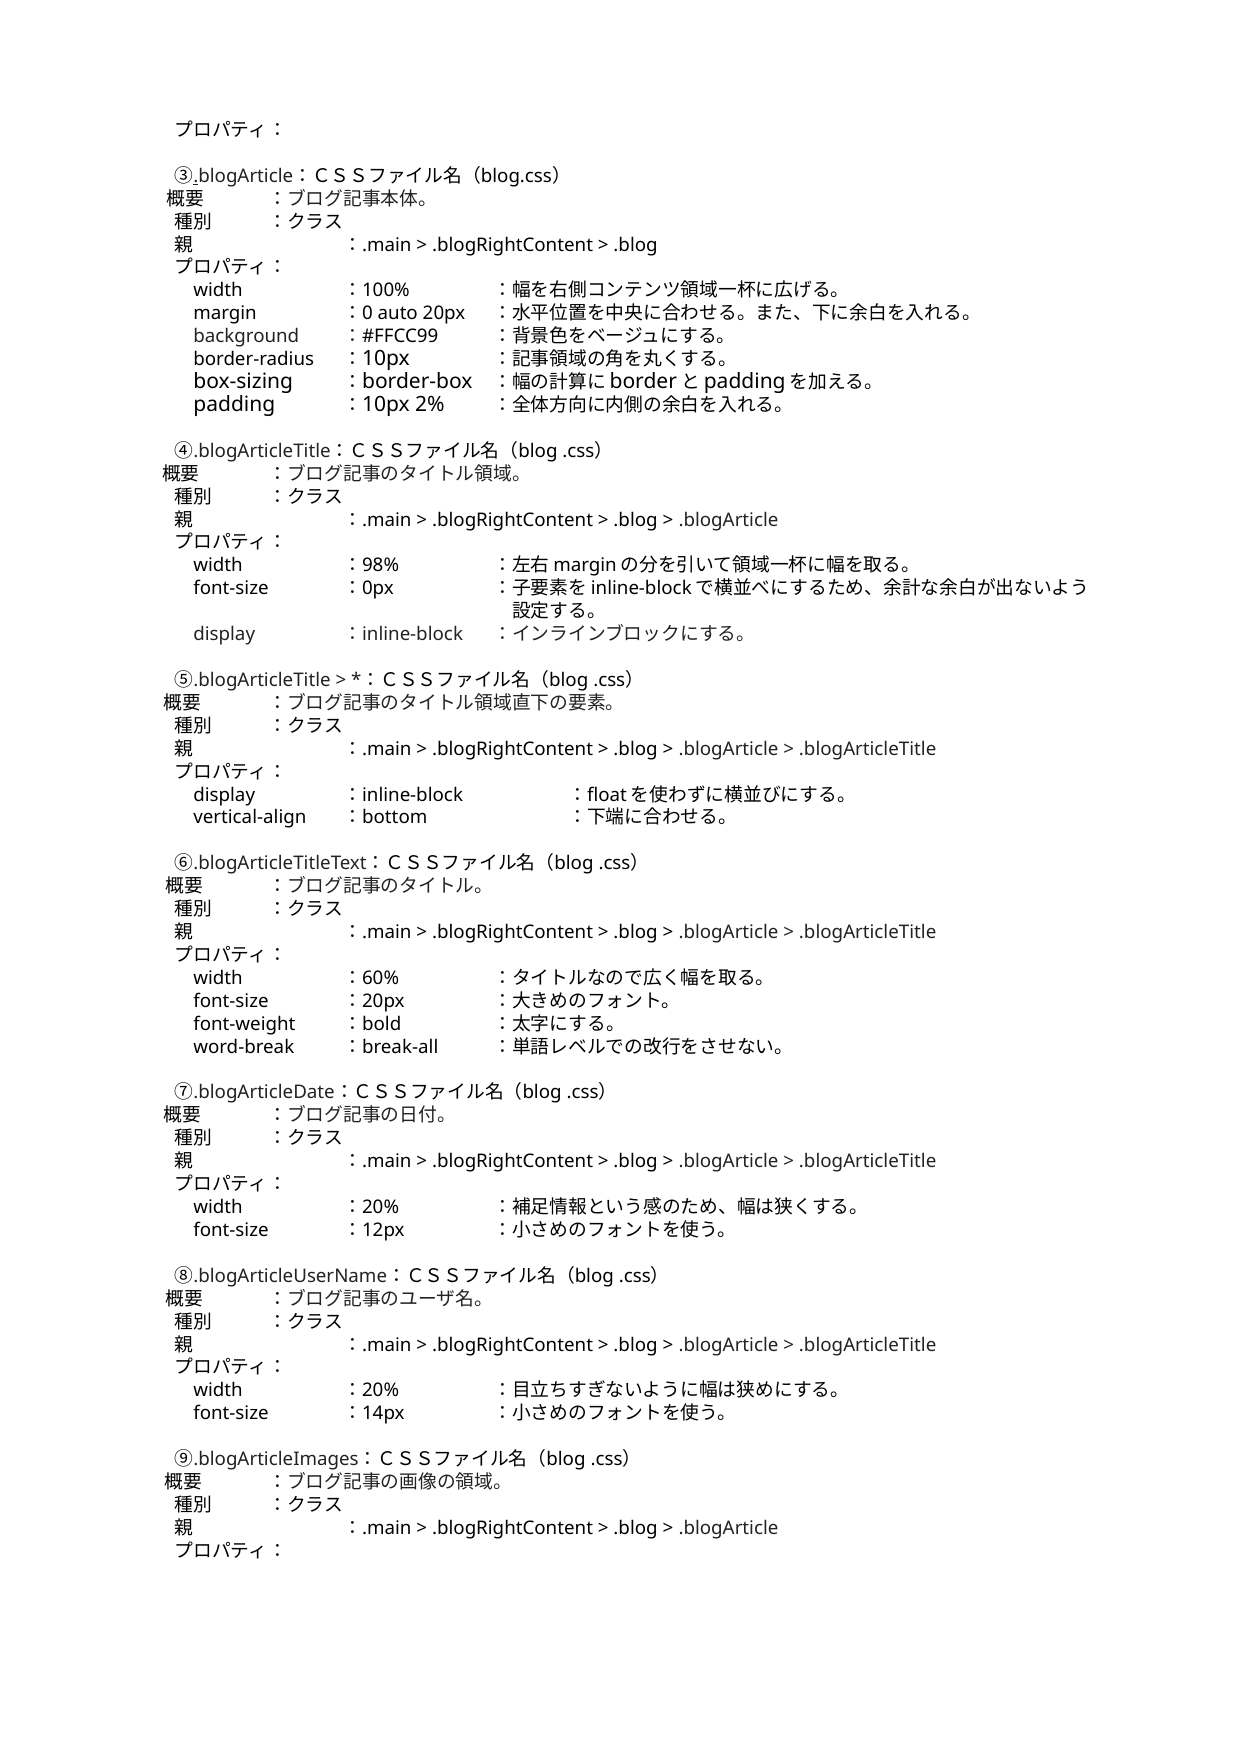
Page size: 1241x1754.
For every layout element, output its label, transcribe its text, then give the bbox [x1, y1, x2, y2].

text display ：inline-block ：floatを使わずに横並びにする。 [118, 783, 1122, 806]
text width ：20% ：目立ちすぎないように幅は狭めにする。 [118, 1378, 1122, 1401]
text プロパティ ： [118, 118, 1122, 141]
text ④.blogArticleTitle：ＣＳＳファイル名（blog .css） [118, 439, 1122, 462]
text margin ：0 auto 20px ：水平位置を中央に合わせる。また、下に余白を入れる。 [118, 301, 1122, 324]
text 種別 ：クラス [118, 1310, 1122, 1333]
text 親 ：.main > .blogRightContent > .blog > .blogArticle [118, 508, 1122, 531]
text 設定する。 [118, 599, 1122, 622]
text font-size ：12px ：小さめのフォントを使う。 [118, 1218, 1122, 1241]
text 親 ：.main > .blogRightContent > .blog [118, 233, 1122, 256]
text 種別 ：クラス [118, 1126, 1122, 1149]
text display ：inline-block ：インラインブロックにする。 [118, 622, 1122, 645]
text 親 ：.main > .blogRightContent > .blog > .blogArticle > .blogArticleTitle [118, 737, 1122, 760]
text プロパティ ： [118, 1356, 1122, 1378]
text プロパティ ： [118, 1539, 1122, 1562]
text width ：100% ：幅を右側コンテンツ領域一杯に広げる。 [118, 278, 1122, 301]
text 親 ：.main > .blogRightContent > .blog > .blogArticle > .blogArticleTitle [118, 1149, 1122, 1172]
text プロパティ ： [118, 256, 1122, 278]
text ⑧.blogArticleUserName：ＣＳＳファイル名（blog .css） [118, 1264, 1122, 1287]
text vertical-align ：bottom ：下端に合わせる。 [118, 806, 1122, 828]
text font-size ：20px ：大きめのフォント。 [118, 989, 1122, 1012]
text font-size ：14px ：小さめのフォントを使う。 [118, 1401, 1122, 1424]
text word-break ：break-all ：単語レベルでの改行をさせない。 [118, 1035, 1122, 1058]
text 概要 ：ブログ記事のタイトル領域。 [118, 462, 1122, 485]
text ⑦.blogArticleDate：ＣＳＳファイル名（blog .css） [118, 1081, 1122, 1103]
text 概要 ：ブログ記事の画像の領域。 [118, 1470, 1122, 1493]
text 概要 ：ブログ記事のタイトル。 [118, 874, 1122, 897]
text 親 ：.main > .blogRightContent > .blog > .blogArticle > .blogArticleTitle [118, 1333, 1122, 1356]
text 種別 ：クラス [118, 714, 1122, 737]
text background ：#FFCC99 ：背景色をベージュにする。 [118, 324, 1122, 347]
text width ：60% ：タイトルなので広く幅を取る。 [118, 966, 1122, 989]
text プロパティ ： [118, 531, 1122, 553]
text box-sizing ：border-box ：幅の計算にborderとpaddingを加える。 [118, 370, 1122, 393]
text プロパティ ： [118, 760, 1122, 783]
text font-size ：0px ：子要素をinline-blockで横並べにするため、余計な余白が出ないよう [118, 576, 1122, 599]
text 概要 ：ブログ記事のタイトル領域直下の要素。 [118, 691, 1122, 714]
text padding ：10px 2% ：全体方向に内側の余白を入れる。 [118, 393, 1122, 416]
text ⑥.blogArticleTitleText：ＣＳＳファイル名（blog .css） [118, 851, 1122, 874]
text プロパティ ： [118, 1172, 1122, 1195]
text 種別 ：クラス [118, 210, 1122, 233]
text width ：20% ：補足情報という感のため、幅は狭くする。 [118, 1195, 1122, 1218]
text プロパティ ： [118, 943, 1122, 966]
text width ：98% ：左右marginの分を引いて領域一杯に幅を取る。 [118, 553, 1122, 576]
text ⑨.blogArticleImages：ＣＳＳファイル名（blog .css） [118, 1447, 1122, 1470]
text 親 ：.main > .blogRightContent > .blog > .blogArticle [118, 1516, 1122, 1539]
text ③.blogArticle：ＣＳＳファイル名（blog.css） [118, 164, 1122, 187]
text 概要 ：ブログ記事のユーザ名。 [118, 1287, 1122, 1310]
text border-radius ：10px ：記事領域の角を丸くする。 [118, 347, 1122, 370]
text 親 ：.main > .blogRightContent > .blog > .blogArticle > .blogArticleTitle [118, 920, 1122, 943]
text 概要 ：ブログ記事の日付。 [118, 1103, 1122, 1126]
text ⑤.blogArticleTitle > *：ＣＳＳファイル名（blog .css） [118, 668, 1122, 691]
text font-weight ：bold ：太字にする。 [118, 1012, 1122, 1035]
text 種別 ：クラス [118, 897, 1122, 920]
text 概要 ：ブログ記事本体。 [118, 187, 1122, 210]
text 種別 ：クラス [118, 1493, 1122, 1516]
text 種別 ：クラス [118, 485, 1122, 508]
